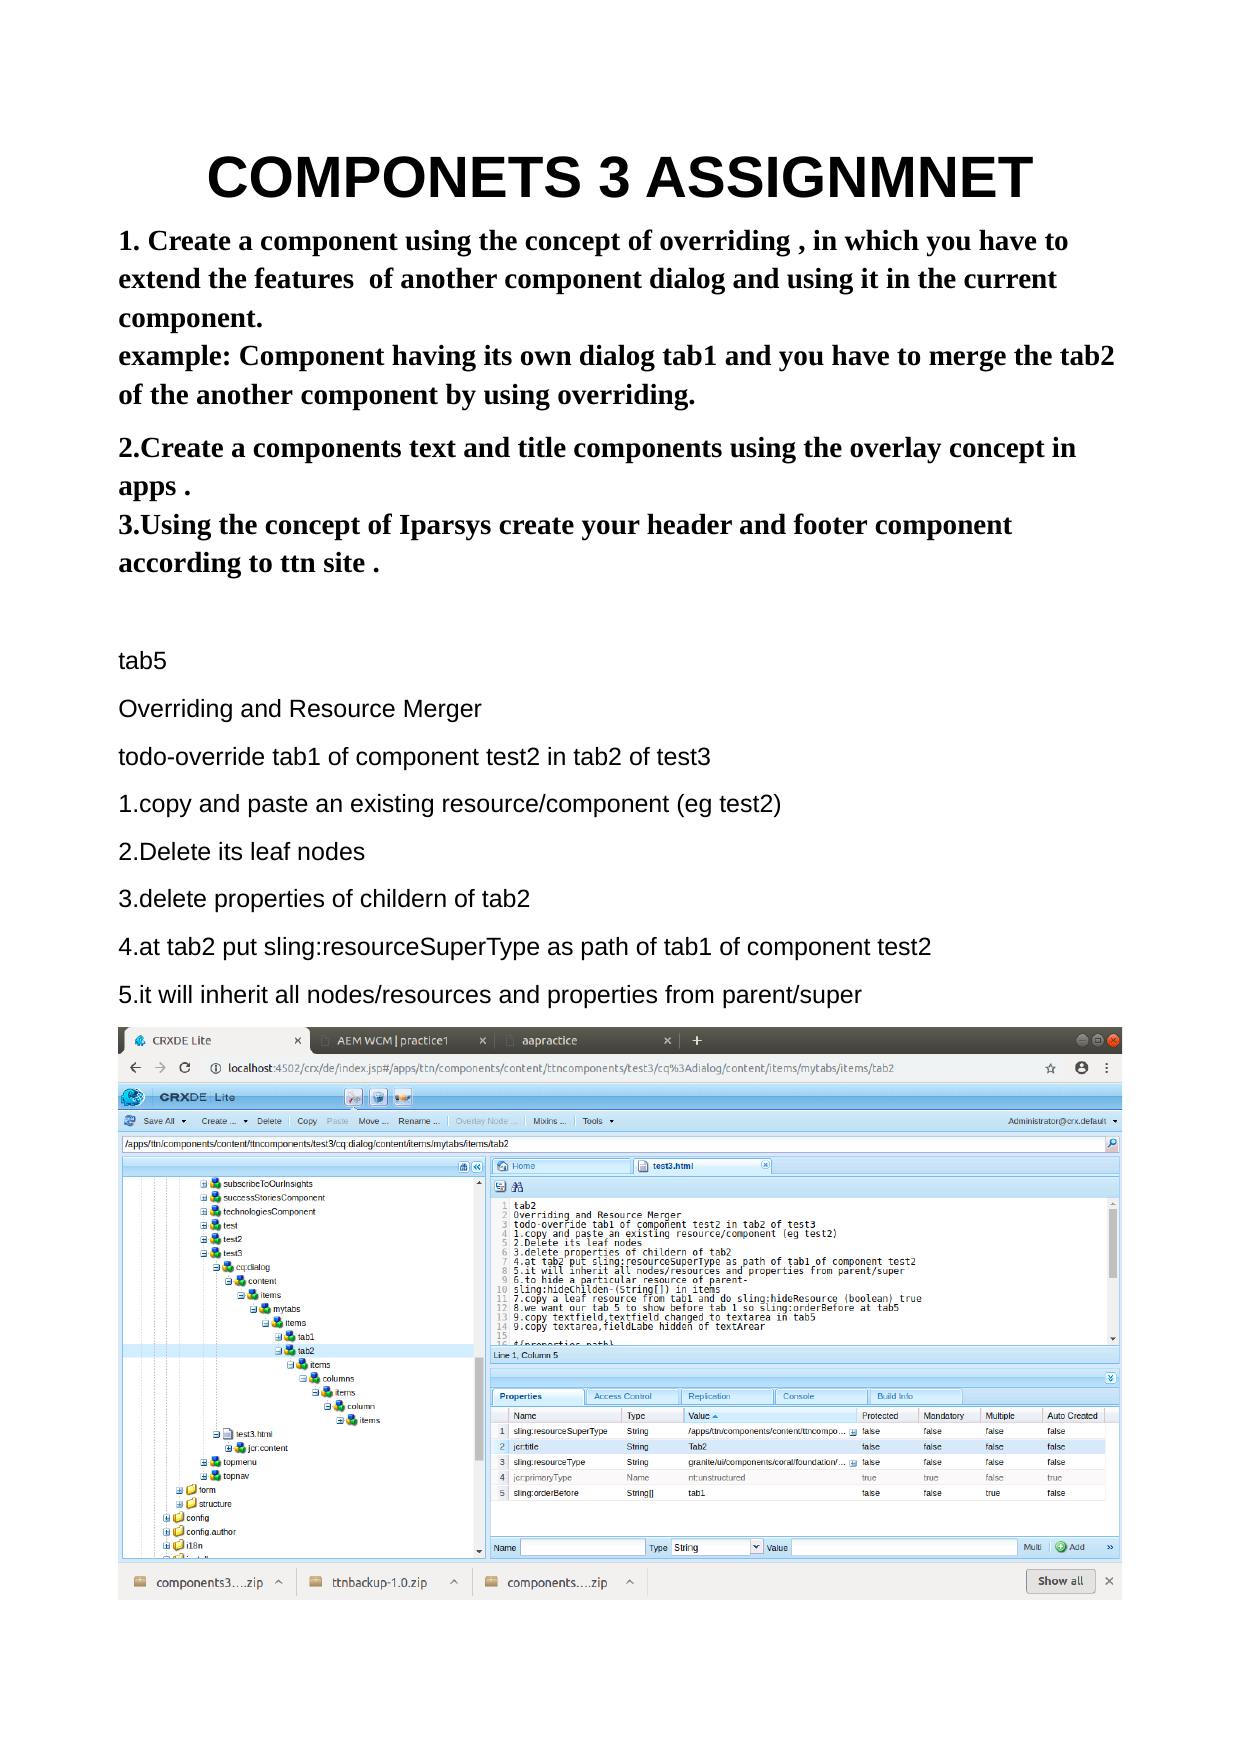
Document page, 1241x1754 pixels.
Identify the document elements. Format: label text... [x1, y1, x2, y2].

text tab5 [118, 646, 1122, 675]
text 5.it will inherit all nodes/resources and properties from parent/super [118, 979, 1122, 1008]
text 4.at tab2 put sling:resourceSuperType as path of tab1 of component test2 [118, 932, 1122, 961]
text 1.copy and paste an existing resource/component (eg test2) [118, 789, 1122, 818]
text 1. Create a component using the concept of overriding , in which you have to extend the features of another component dialog and using it in the current component. example: Component having its own dialog tab1 and you have to merge the tab2 of the another component by using overriding. [118, 223, 1122, 410]
text todo-override tab1 of component test2 in tab2 of test3 [118, 742, 1122, 770]
text 2.Delete its leaf nodes [118, 837, 1122, 866]
title COMPONETS 3 ASSIGNMNET [118, 143, 1122, 210]
text 2.Create a components text and title components using the overlay concept in apps . 3.Using the concept of Iparsys create your header and footer component according to ttn site . [118, 430, 1122, 579]
picture [118, 1027, 1123, 1600]
text Overriding and Resource Merger [118, 694, 1122, 723]
text 3.delete properties of childern of tab2 [118, 884, 1122, 913]
